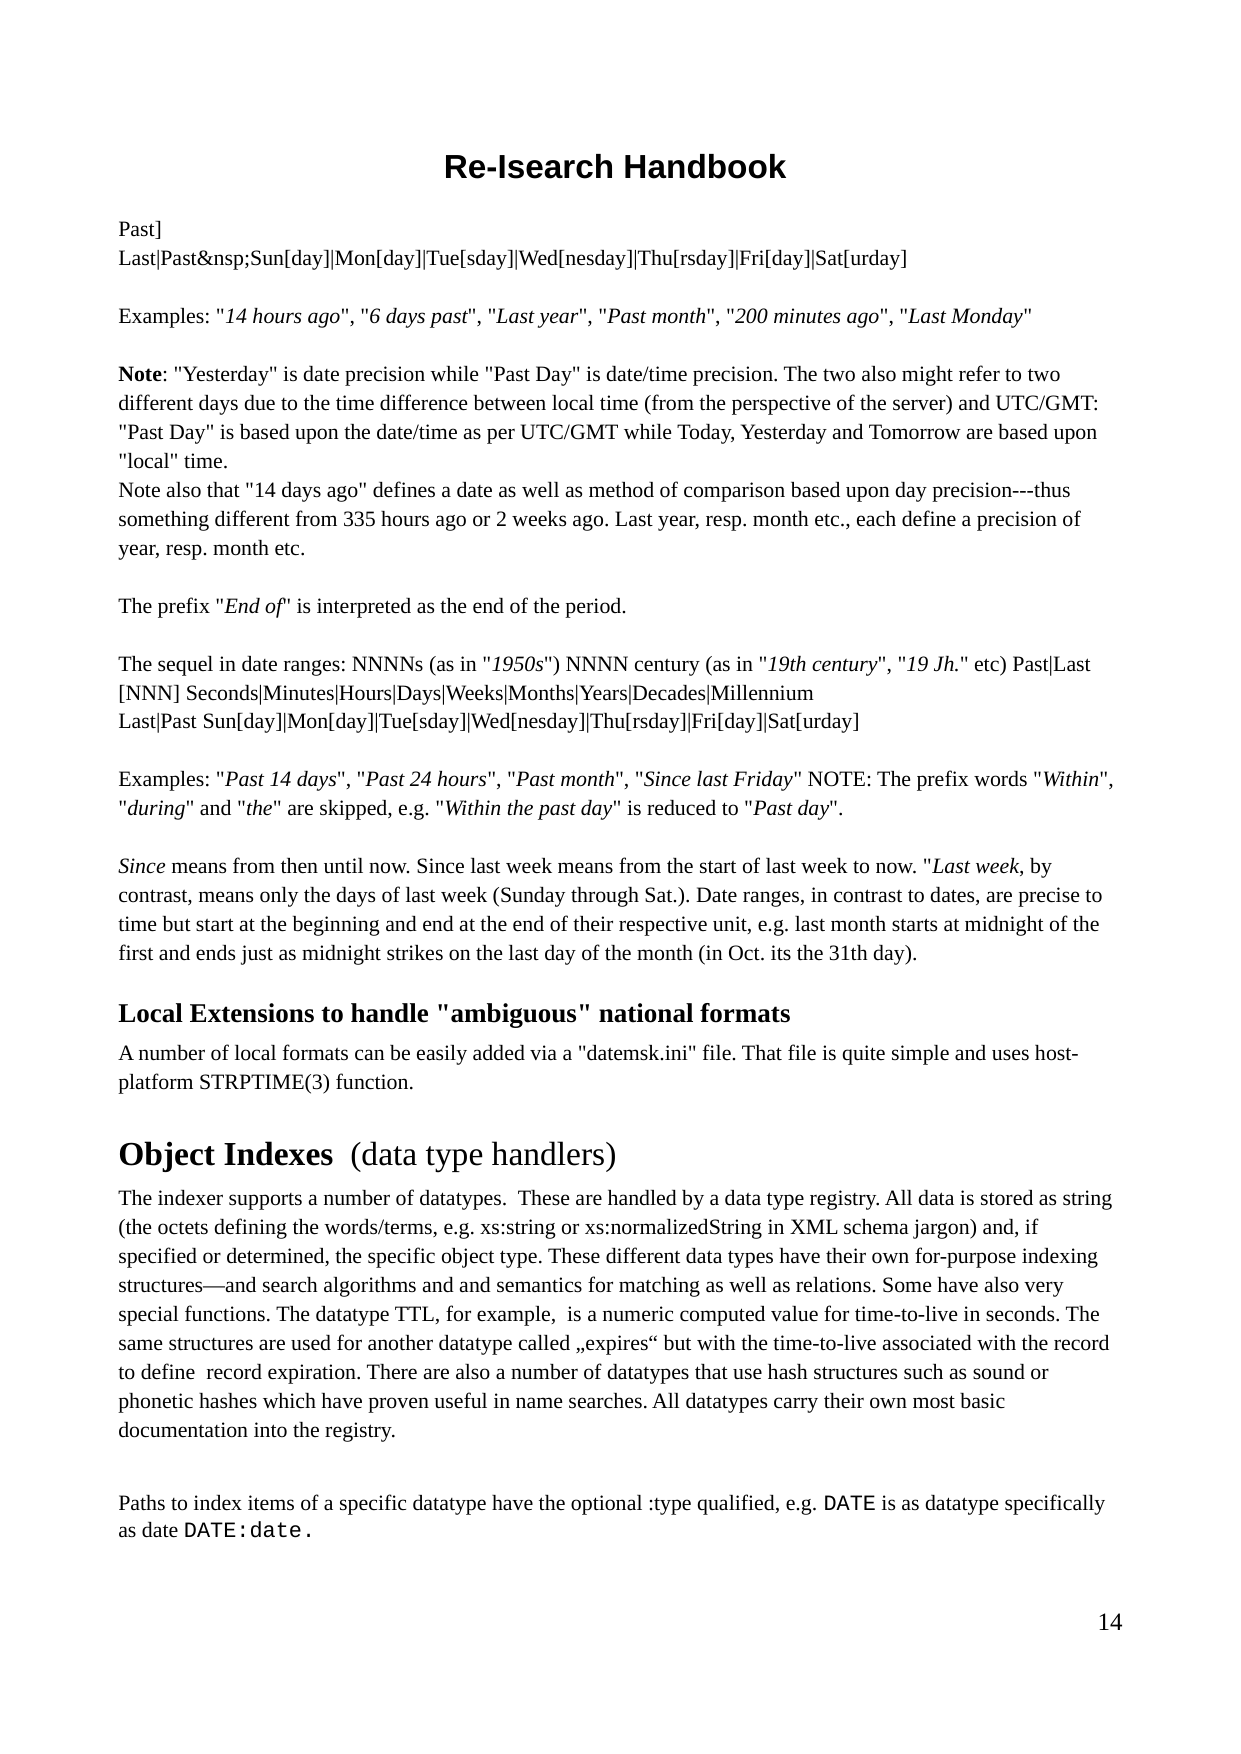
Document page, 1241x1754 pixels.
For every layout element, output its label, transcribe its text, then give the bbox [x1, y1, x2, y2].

subtitle Local Extensions to handle "ambiguous" national formats [118, 997, 1122, 1028]
text Examples: "14 hours ago", "6 days past", "Last year", "Past month", "200 minutes ago", "Last Monday" [118, 303, 1122, 328]
subtitle Object Indexes (data type handlers) [118, 1134, 1122, 1173]
text A number of local formats can be easily added via a "datemsk.ini" file. That file is quite simple and uses host-platform STRPTIME(3) function. [118, 1040, 1122, 1094]
text Since means from then until now. Since last week means from the start of last week to now. "Last week, by contrast, means only the days of last week (Sunday through Sat.). Date ranges, in contrast to dates, are precise to time but start at the beginning and end at the end of their respective unit, e.g. last month starts at midnight of the first and ends just as midnight strikes on the last day of the month (in Oct. its the 31th day). [118, 853, 1122, 965]
text The sequel in date ranges: NNNNs (as in "1950s") NNNN century (as in "19th century", "19 Jh." etc) Past|Last [NNN] Seconds|Minutes|Hours|Days|Weeks|Months|Years|Decades|Millennium Last|Past Sun[day]|Mon[day]|Tue[sday]|Wed[nesday]|Thu[rsday]|Fri[day]|Sat[urday] [118, 651, 1122, 763]
text Paths to index items of a specific datatype have the optional :type qualified, e.g. DATE is as datatype specifically as date DATE:date. [118, 1490, 1122, 1544]
text The prefix "End of" is interpreted as the end of the period. [118, 593, 1122, 618]
text The indexer supports a number of datatypes. These are handled by a data type registry. All data is stored as string (the octets defining the words/terms, e.g. xs:string or xs:normalizedString in XML schema jargon) and, if specified or determined, the specific object type. These different data types have their own for-purpose indexing structures—and search algorithms and and semantics for matching as well as relations. Some have also very special functions. The datatype TTL, for example, is a numeric computed value for time-to-live in seconds. The same structures are used for another datatype called „expires“ but with the time-to-live associated with the record to define record expiration. There are also a number of datatypes that use hash structures such as sound or phonetic hashes which have proven useful in name searches. All datatypes carry their own most basic documentation into the registry. [118, 1185, 1122, 1442]
text Past] Last|Past&nsp;Sun[day]|Mon[day]|Tue[sday]|Wed[nesday]|Thu[rsday]|Fri[day]|Sat[urday] [118, 216, 1122, 299]
text Note: "Yesterday" is date precision while "Past Day" is date/time precision. The two also might refer to two different days due to the time difference between local time (from the perspective of the server) and UTC/GMT: "Past Day" is based upon the date/time as per UTC/GMT while Today, Yesterday and Tomorrow are based upon "local" time. Note also that "14 days ago" defines a date as well as method of comparison based upon day precision---thus something different from 335 hours ago or 2 weeks ago. Last year, resp. month etc., each define a precision of year, resp. month etc. [118, 361, 1122, 589]
text Examples: "Past 14 days", "Past 24 hours", "Past month", "Since last Friday" NOTE: The prefix words "Within", "during" and "the" are skipped, e.g. "Within the past day" is reduced to "Past day". [118, 766, 1122, 849]
